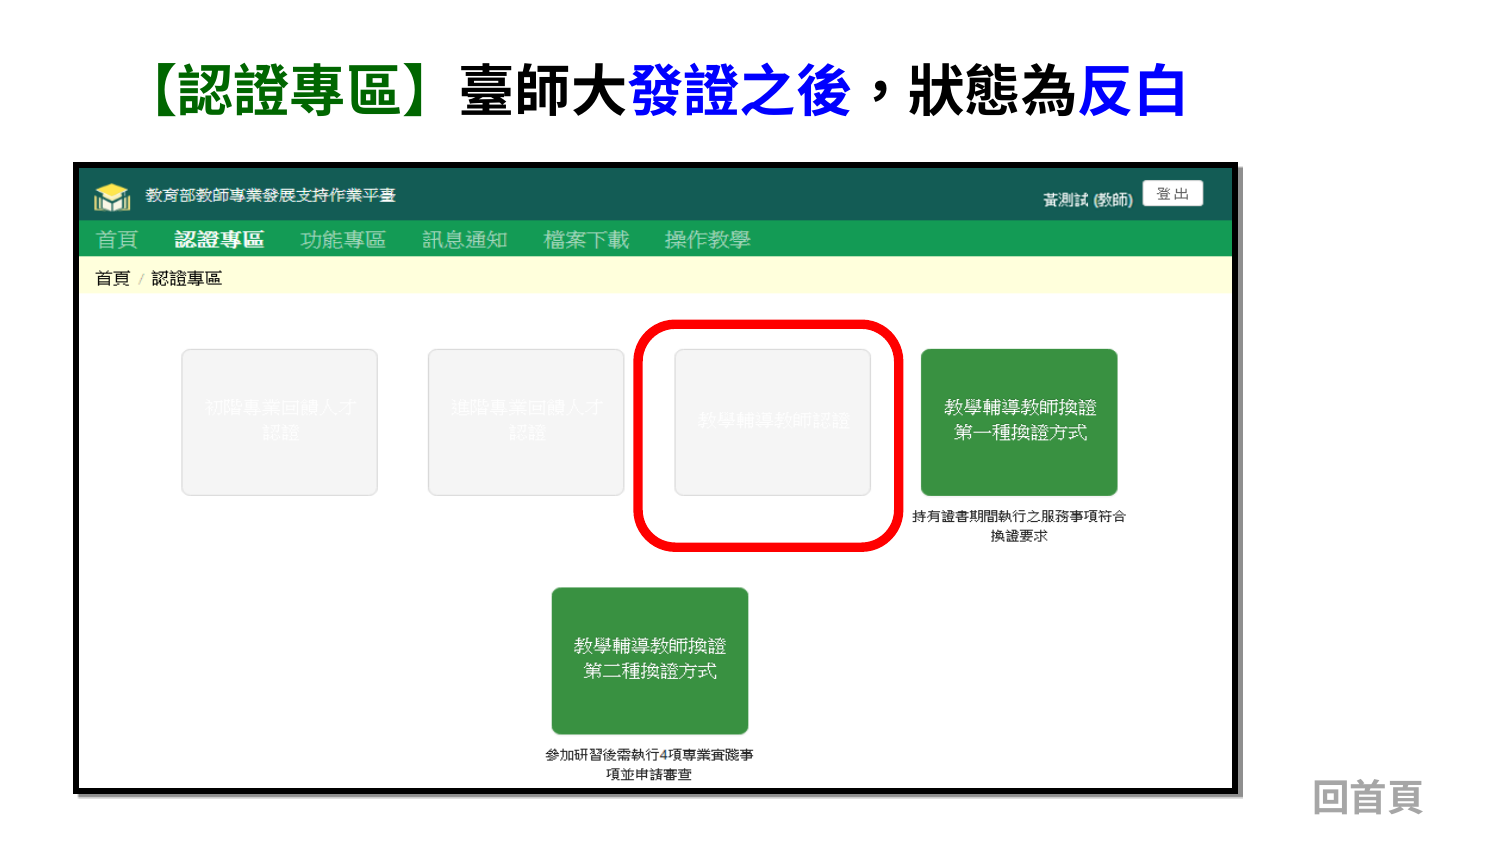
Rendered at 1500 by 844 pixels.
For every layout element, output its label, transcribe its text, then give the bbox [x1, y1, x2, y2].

picture [79, 167, 1232, 789]
text_box 【認證專區】臺師大發證之後，狀態為反白 [18, 50, 1293, 129]
